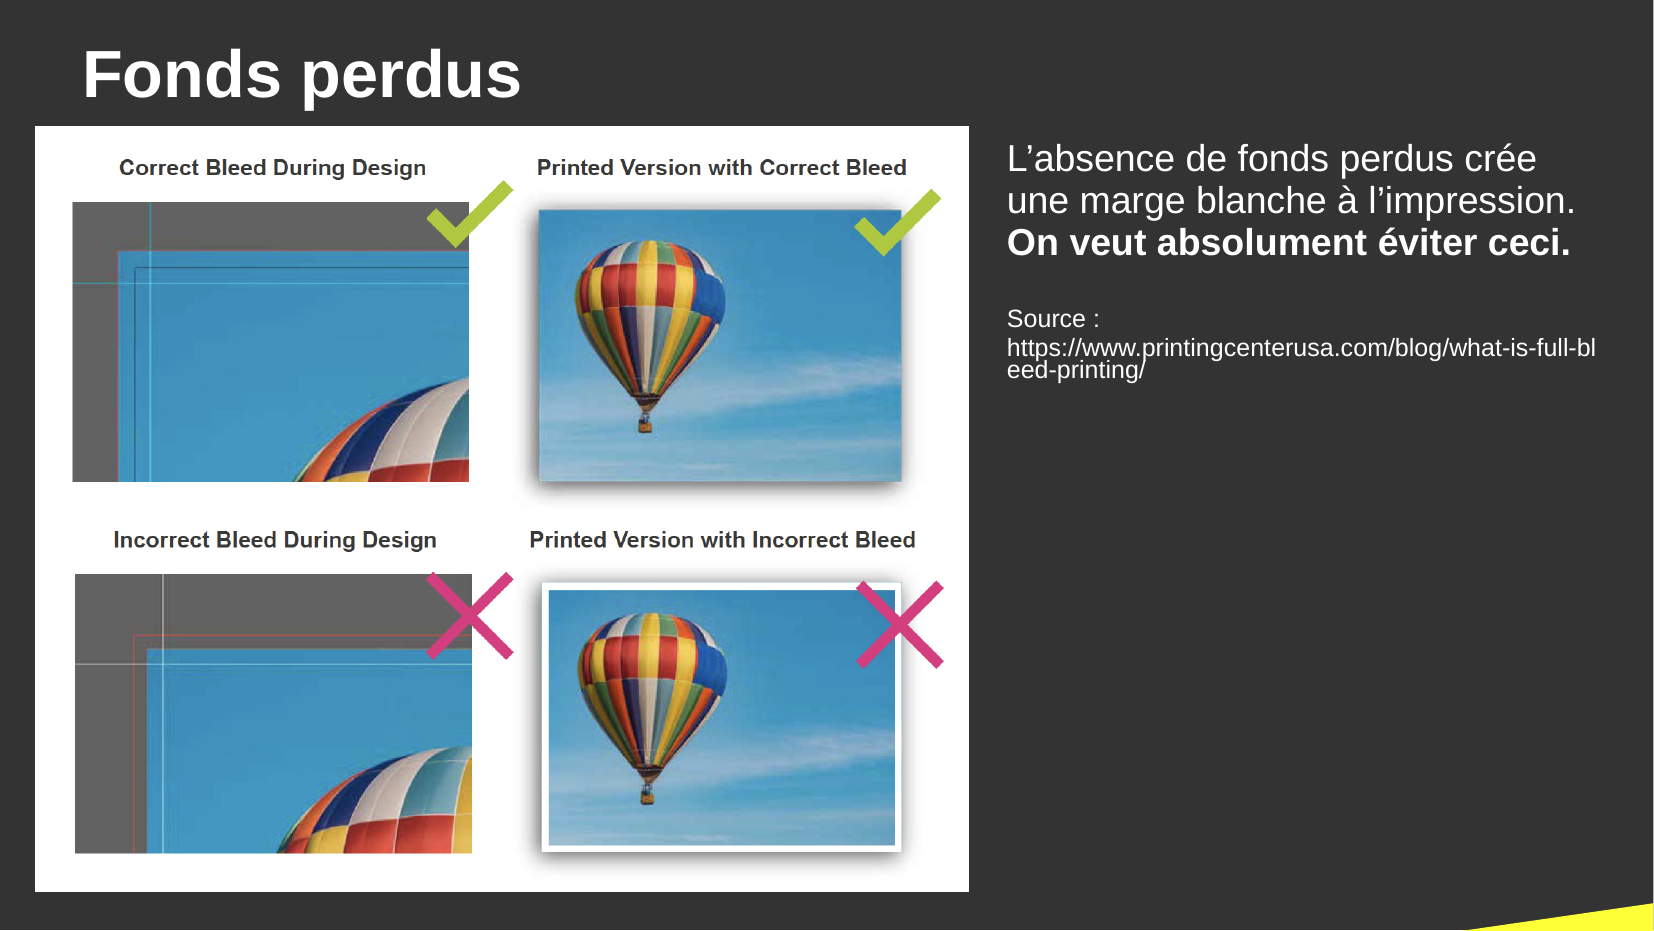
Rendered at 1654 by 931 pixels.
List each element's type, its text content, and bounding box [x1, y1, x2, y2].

text_box L’absence de fonds perdus crée une marge blanche à l’impression. On veut absolument éviter ceci. Source : https://www.printingcenterusa.com/blog/what-is-full-bleed-printing/ [992, 129, 1619, 439]
text_box [1460, 903, 1654, 931]
picture [35, 126, 969, 892]
title Fonds perdus [82, 37, 1571, 122]
